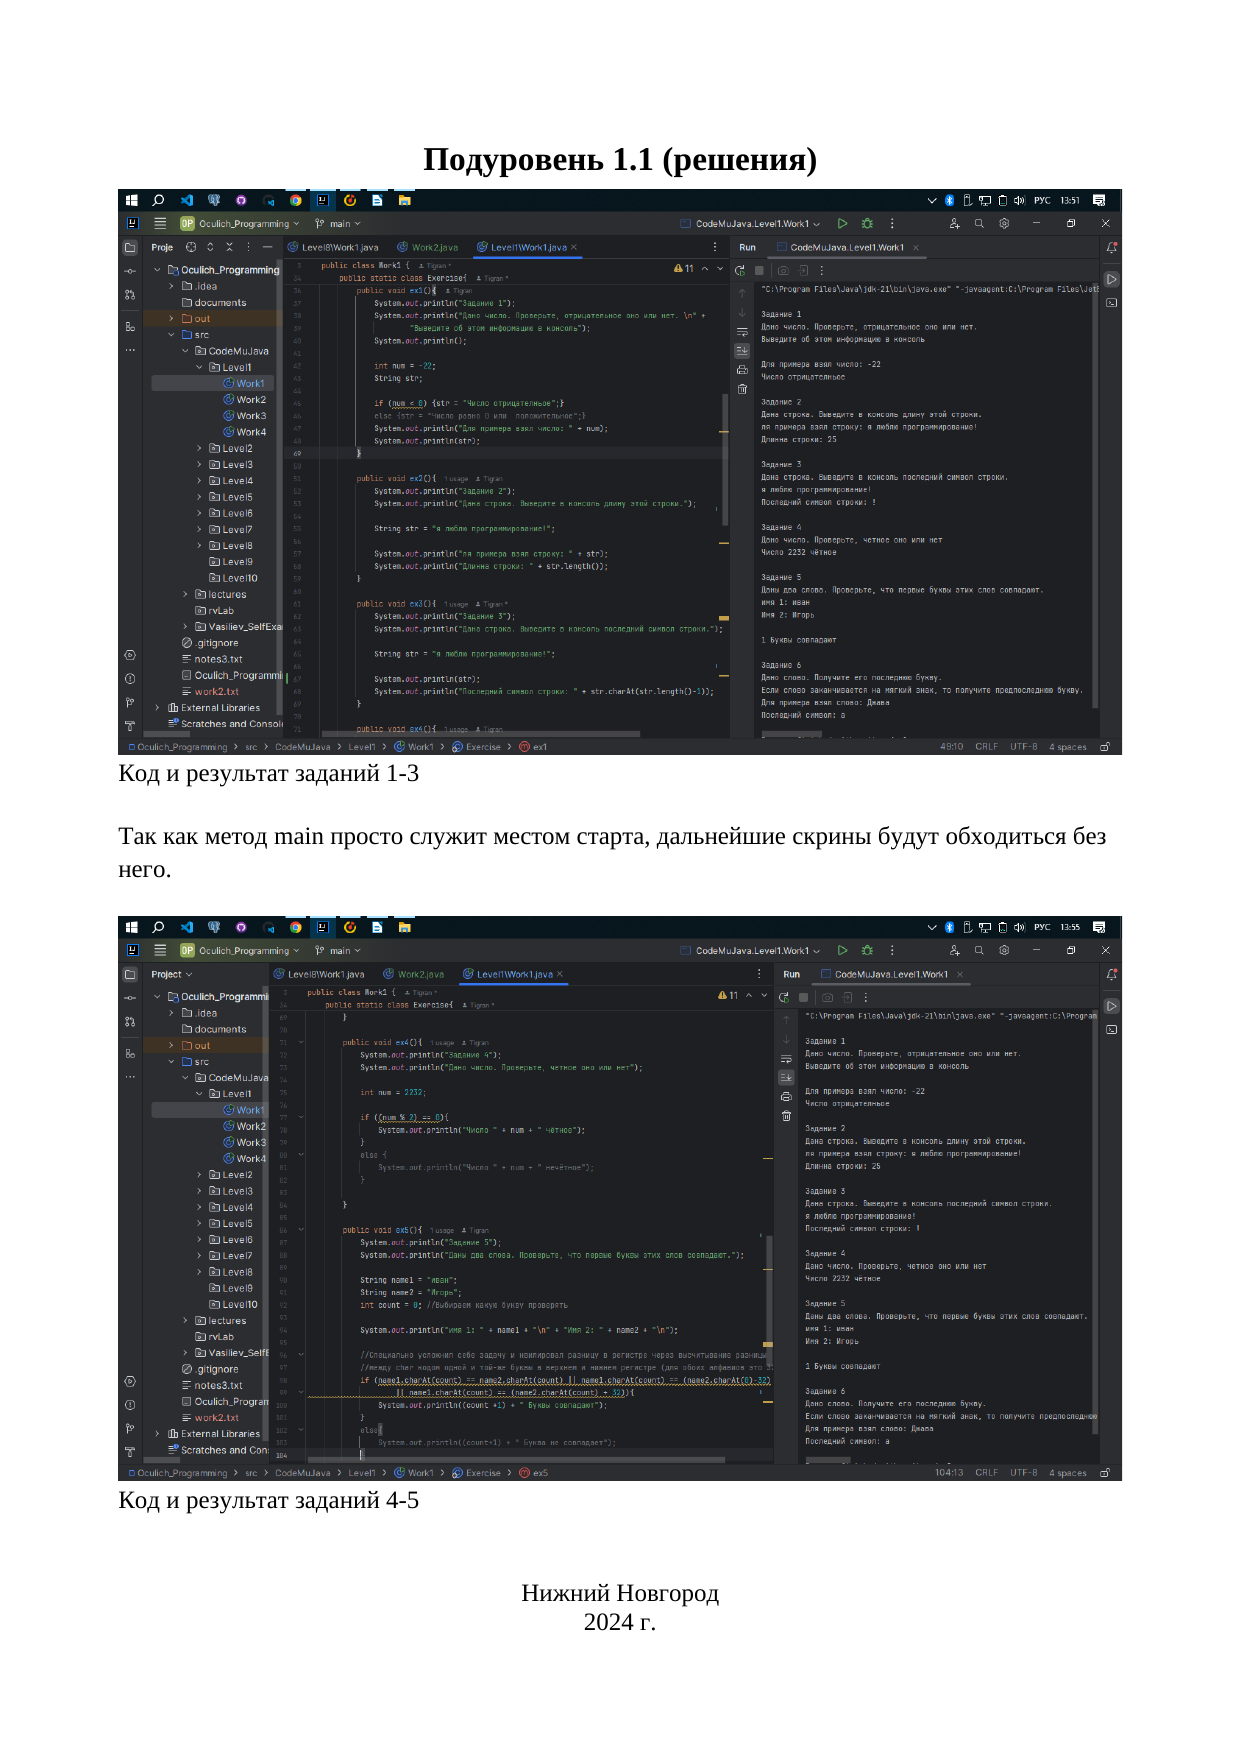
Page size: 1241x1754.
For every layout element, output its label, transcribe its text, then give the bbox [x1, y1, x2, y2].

picture [118, 189, 1123, 755]
text Так как метод main просто служит местом старта, дальнейшие скрины будут обходиться без него. [118, 821, 1122, 883]
picture [118, 916, 1123, 1481]
text Код и результат заданий 1-3 [118, 755, 1122, 787]
subtitle Подуровень 1.1 (решения) [118, 139, 1122, 177]
text Код и результат заданий 4-5 [118, 1481, 1122, 1514]
